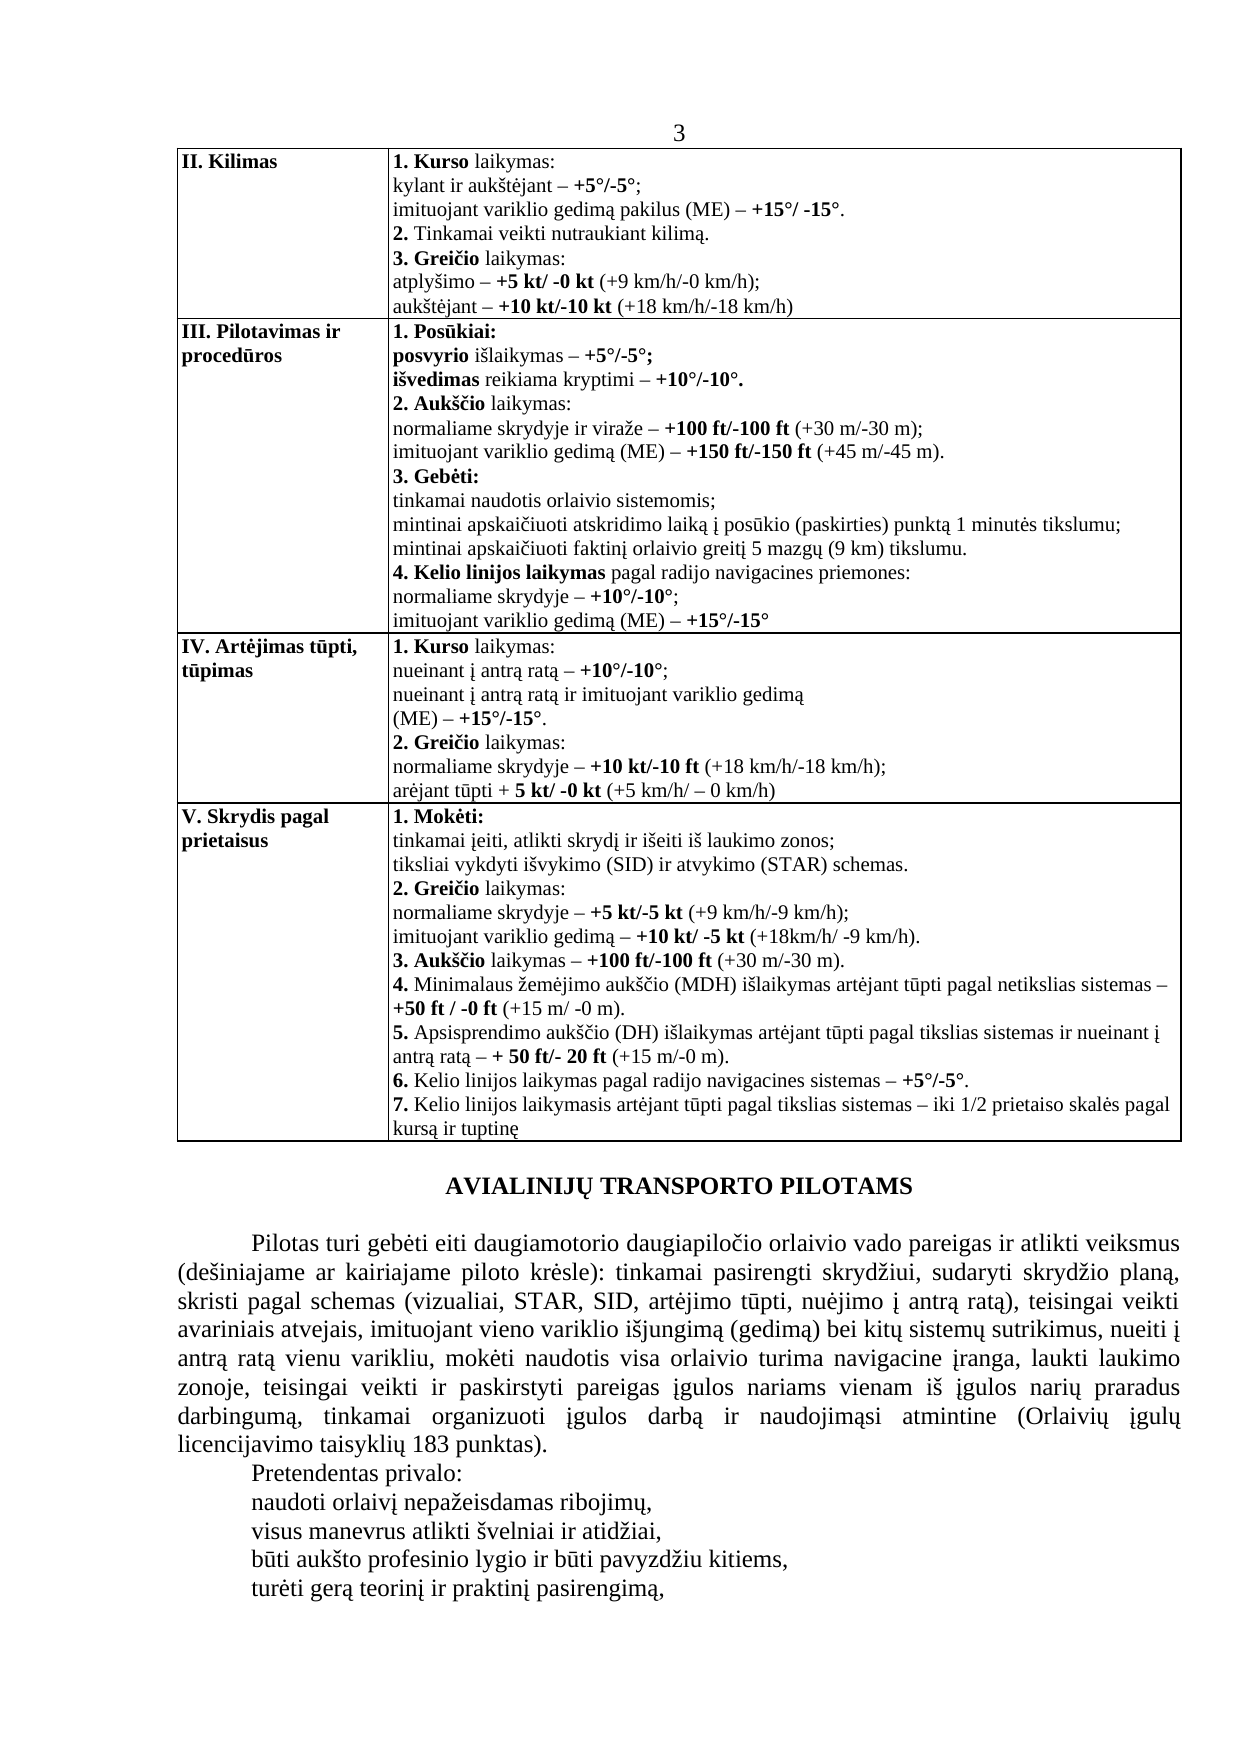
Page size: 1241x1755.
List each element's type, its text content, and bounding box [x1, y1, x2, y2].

text turėti gerą teorinį ir praktinį pasirengimą, [177, 1573, 1181, 1602]
table_cell II. Kilimas [178, 149, 388, 318]
text naudoti orlaivį nepažeisdamas ribojimų, [177, 1487, 1181, 1516]
text visus manevrus atlikti švelniai ir atidžiai, [177, 1516, 1181, 1544]
text būti aukšto profesinio lygio ir būti pavyzdžiu kitiems, [177, 1544, 1181, 1573]
table_cell IV. Artėjimas tūpti, tūpimas [178, 634, 388, 802]
table_cell III. Pilotavimas ir procedūros [178, 319, 388, 632]
text AVIALINIJŲ TRANSPORTO PILOTAMS [177, 1171, 1181, 1199]
text Pretendentas privalo: [177, 1458, 1181, 1487]
table_cell V. Skrydis pagal prietaisus [178, 804, 388, 1140]
text Pilotas turi gebėti eiti daugiamotorio daugiapiločio orlaivio vado pareigas ir atlikti veiksmus (dešiniajame ar kairiajame piloto krėsle): tinkamai pasirengti skrydžiui, sudaryti skrydžio planą, skristi pagal schemas (vizualiai, STAR, SID, artėjimo tūpti, nuėjimo į antrą ratą), teisingai veikti avariniais atvejais, imituojant vieno variklio išjungimą (gedimą) bei kitų sistemų sutrikimus, nueiti į antrą ratą vienu varikliu, mokėti naudotis visa orlaivio turima navigacine įranga, laukti laukimo zonoje, teisingai veikti ir paskirstyti pareigas įgulos nariams vienam iš įgulos narių praradus darbingumą, tinkamai organizuoti įgulos darbą ir naudojimąsi atmintine (Orlaivių įgulų licencijavimo taisyklių 183 punktas). [177, 1228, 1181, 1458]
